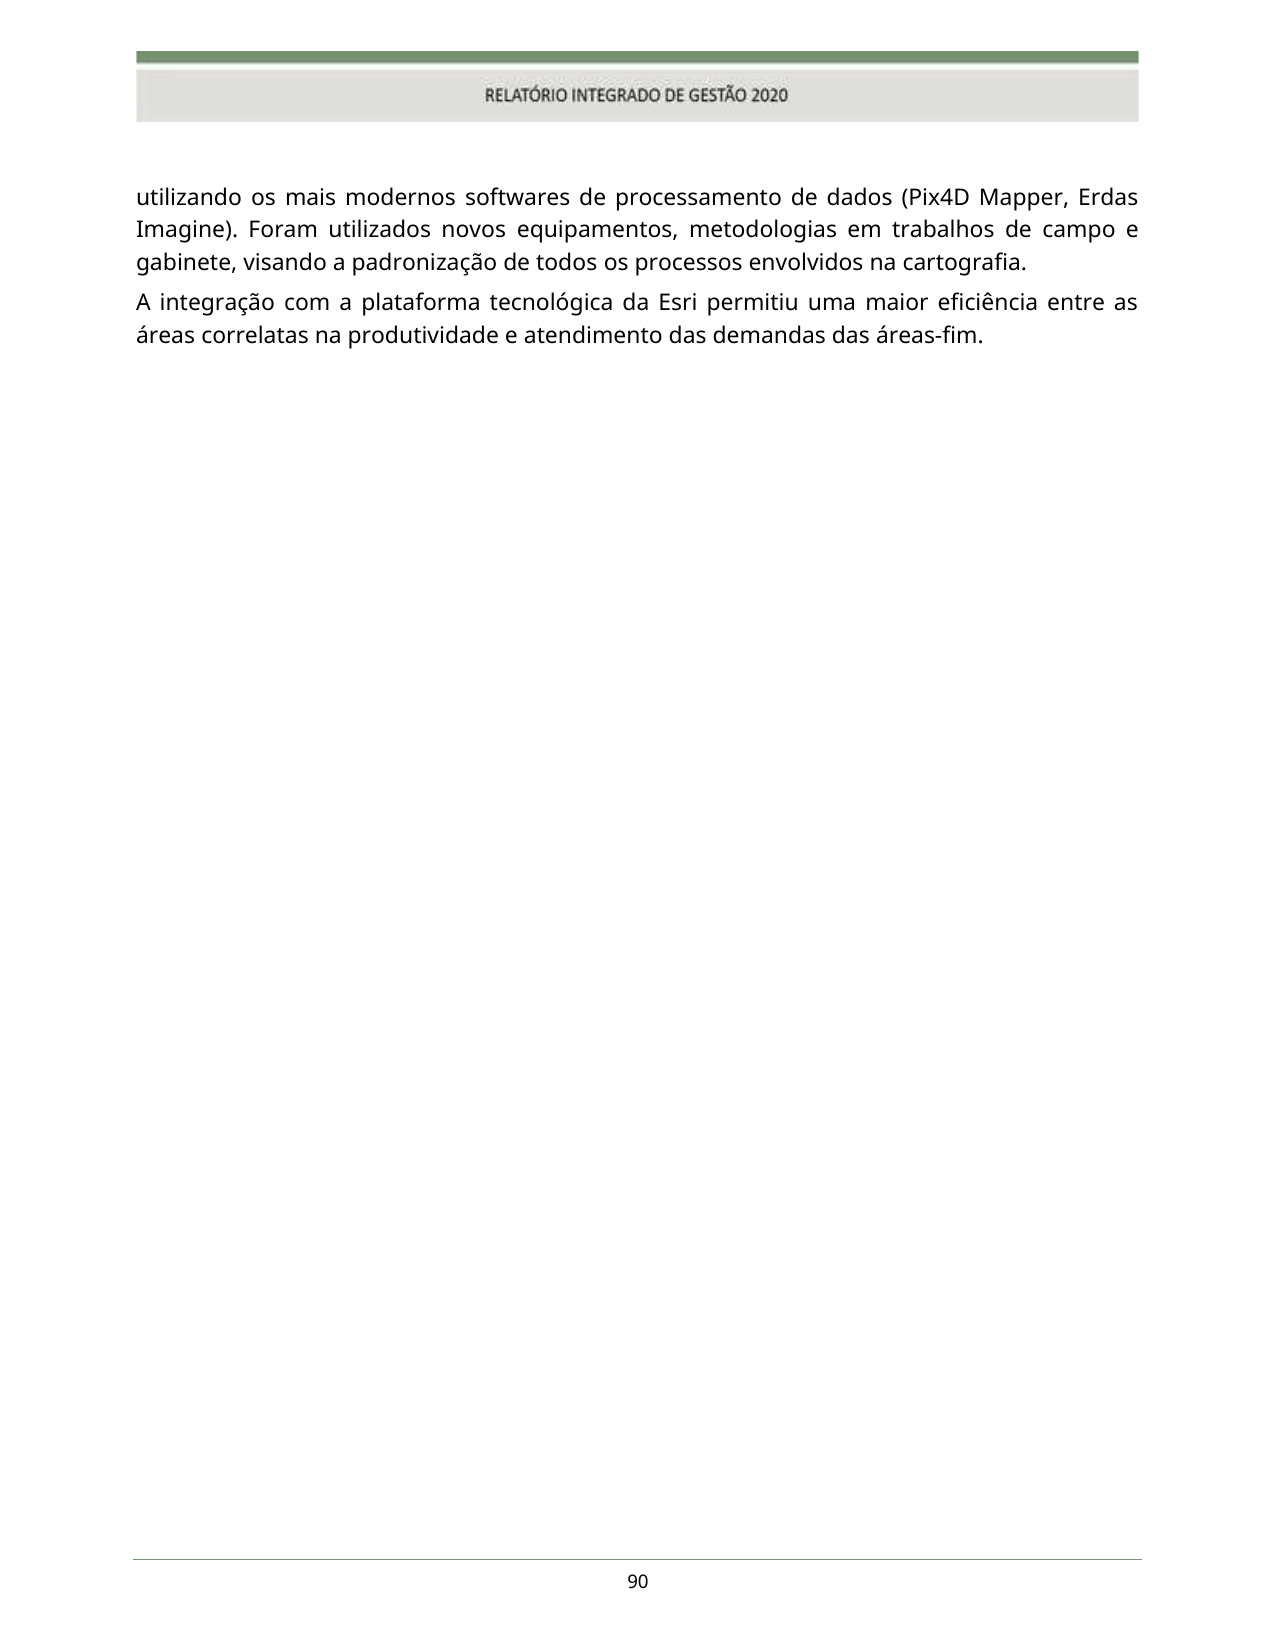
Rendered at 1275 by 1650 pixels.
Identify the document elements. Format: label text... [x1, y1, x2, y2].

text A integração com a plataforma tecnológica da Esri permitiu uma maior eficiência entre as áreas correlatas na produtividade e atendimento das demandas das áreas-fim. [136, 286, 1139, 350]
text utilizando os mais modernos softwares de processamento de dados (Pix4D Mapper, Erdas Imagine). Foram utilizados novos equipamentos, metodologias em trabalhos de campo e gabinete, visando a padronização de todos os processos envolvidos na cartografia. [136, 181, 1139, 277]
